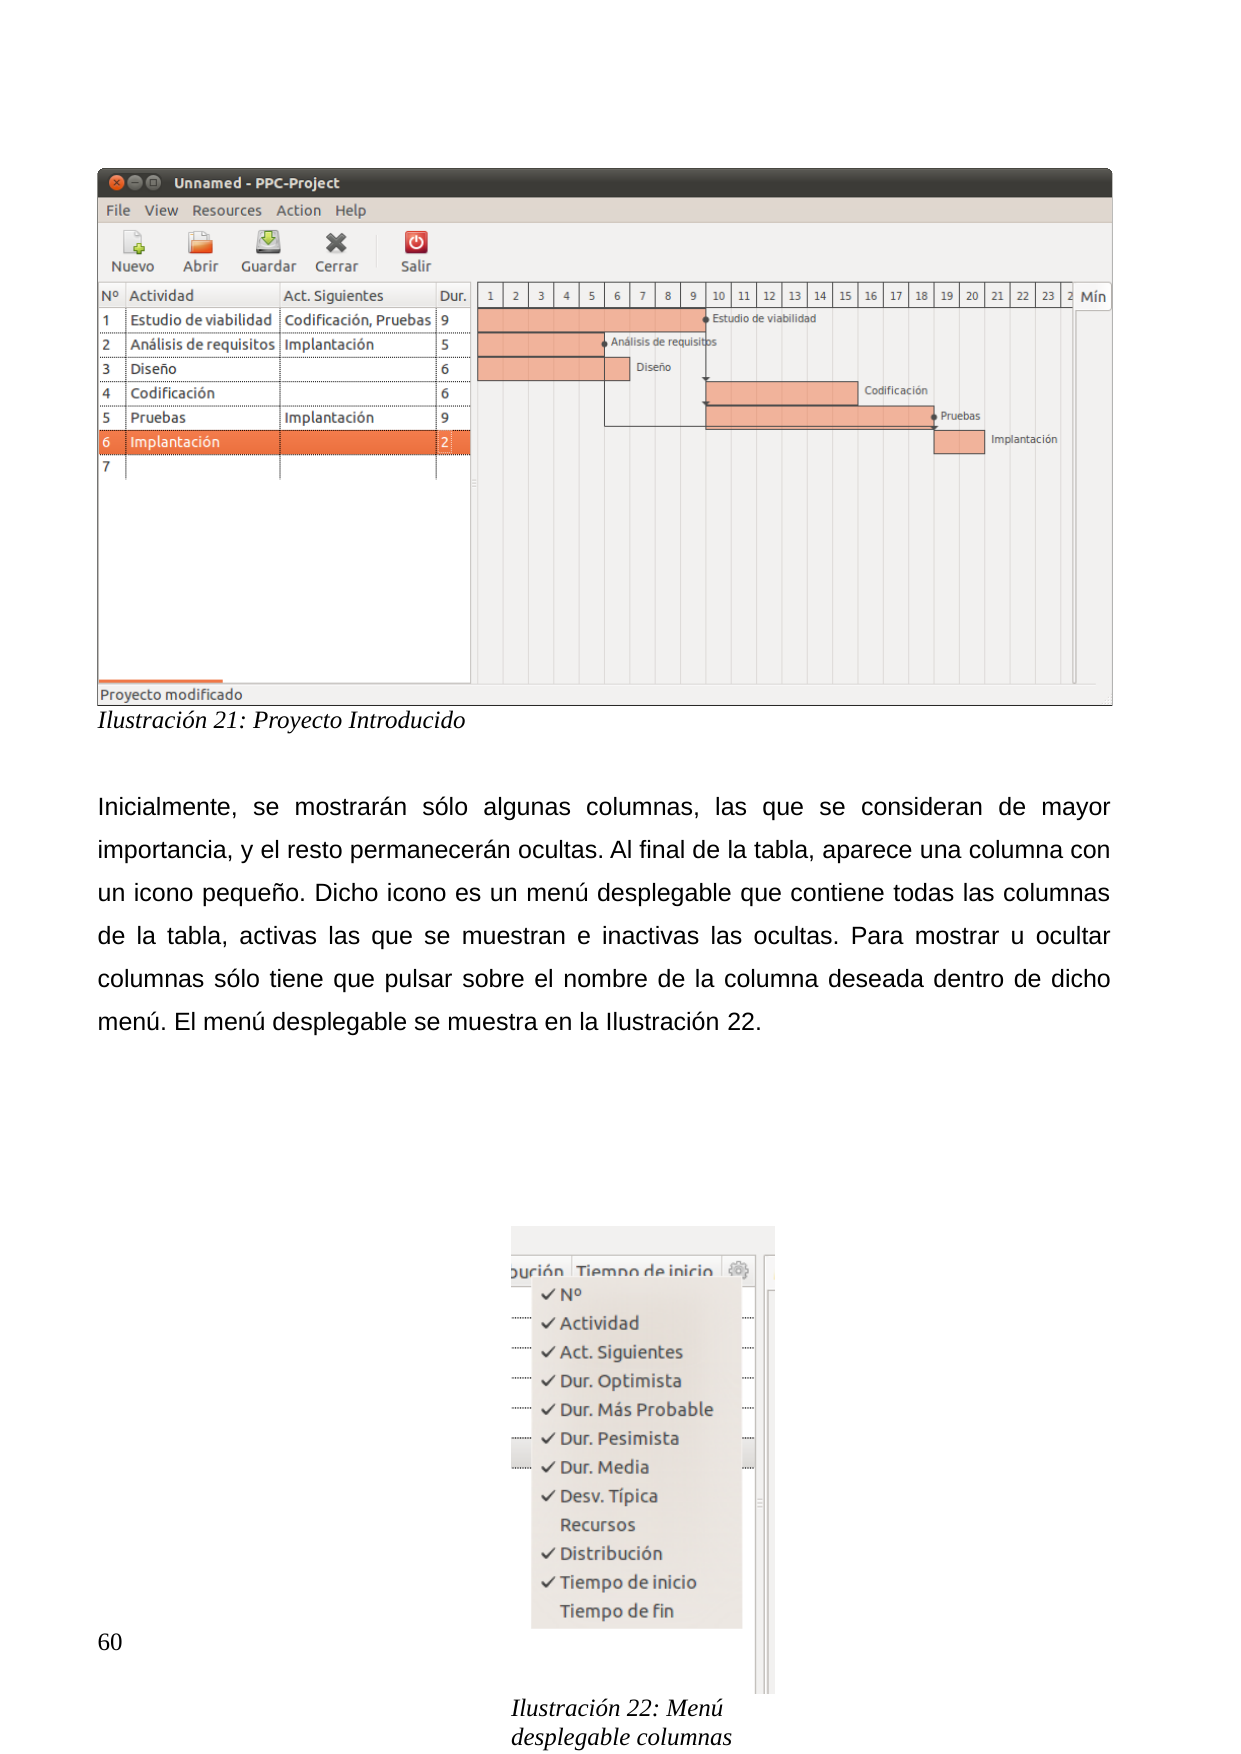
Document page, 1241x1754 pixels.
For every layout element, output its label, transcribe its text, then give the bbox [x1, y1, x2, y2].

text Ilustración 22: Menú desplegable columnas [511, 1694, 775, 1751]
text Ilustración 21: Proyecto Introducido [97, 706, 1113, 734]
text Inicialmente, se mostrarán sólo algunas columnas, las que se consideran de mayor importancia, y el resto permanecerán ocultas. Al final de la tabla, aparece una columna con un icono pequeño. Dicho icono es un menú desplegable que contiene todas las columnas de la tabla, activas las que se muestran e inactivas las ocultas. Para mostrar u ocultar columnas sólo tiene que pulsar sobre el nombre de la columna deseada dentro de dicho menú. El menú desplegable se muestra en la Ilustración 22. [97, 791, 1113, 1036]
picture [97, 168, 1113, 706]
picture [511, 1226, 775, 1694]
